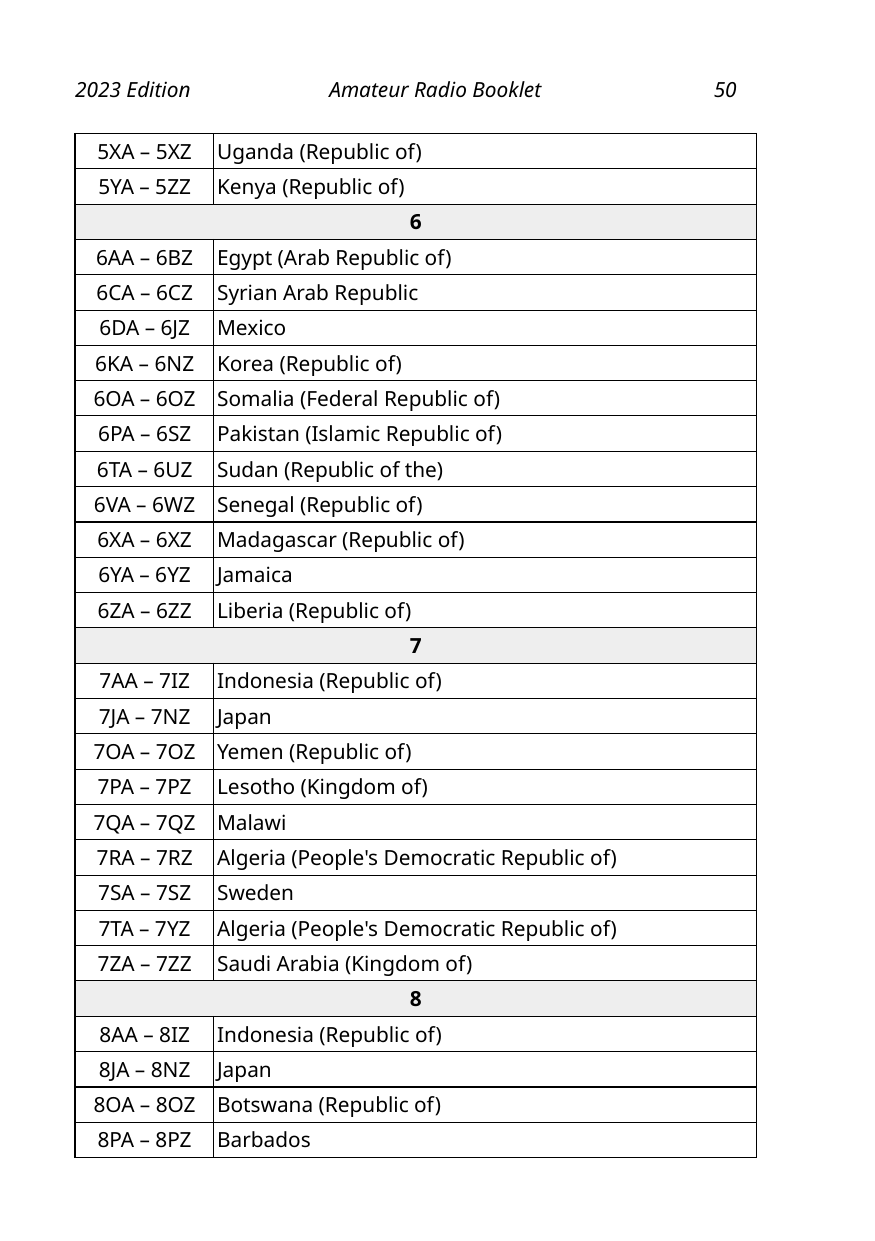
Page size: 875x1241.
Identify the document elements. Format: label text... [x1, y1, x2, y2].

table_cell 5YA – 5ZZ [76, 169, 213, 203]
table_cell 6OA – 6OZ [76, 381, 213, 415]
table_cell Uganda (Republic of) [214, 134, 756, 168]
table_cell 6CA – 6CZ [76, 275, 213, 309]
table_cell Korea (Republic of) [214, 346, 756, 380]
table_cell Lesotho (Kingdom of) [214, 770, 756, 804]
table_cell 6AA – 6BZ [76, 240, 213, 274]
table_cell 6DA – 6JZ [76, 311, 213, 345]
table_cell 7OA – 7OZ [76, 734, 213, 768]
table_cell Japan [214, 1052, 756, 1086]
table_cell Sweden [214, 876, 756, 910]
table_cell 7JA – 7NZ [76, 699, 213, 733]
table_cell 7 [76, 628, 756, 663]
table_cell 6PA – 6SZ [76, 416, 213, 451]
table_cell Indonesia (Republic of) [214, 1017, 756, 1051]
table_cell Barbados [214, 1123, 756, 1157]
table_cell Jamaica [214, 558, 756, 592]
table_cell Saudi Arabia (Kingdom of) [214, 946, 756, 980]
table_cell 7TA – 7YZ [76, 911, 213, 945]
table_cell 8OA – 8OZ [76, 1088, 213, 1122]
table_cell 8AA – 8IZ [76, 1017, 213, 1051]
table_cell Mexico [214, 311, 756, 345]
table_cell Liberia (Republic of) [214, 593, 756, 627]
table_cell 6YA – 6YZ [76, 558, 213, 592]
table_cell 7AA – 7IZ [76, 664, 213, 698]
table_cell Indonesia (Republic of) [214, 664, 756, 698]
table_cell Syrian Arab Republic [214, 275, 756, 309]
table_cell Japan [214, 699, 756, 733]
table_cell Sudan (Republic of the) [214, 452, 756, 486]
table_cell Egypt (Arab Republic of) [214, 240, 756, 274]
table_cell Malawi [214, 805, 756, 839]
table_cell 6KA – 6NZ [76, 346, 213, 380]
table_cell 5XA – 5XZ [76, 134, 213, 168]
table_cell Senegal (Republic of) [214, 487, 756, 521]
table_cell Algeria (People's Democratic Republic of) [214, 911, 756, 945]
table_cell Somalia (Federal Republic of) [214, 381, 756, 415]
table_cell 6ZA – 6ZZ [76, 593, 213, 627]
table_cell 6 [76, 205, 756, 239]
table_cell 7PA – 7PZ [76, 770, 213, 804]
table_cell 8PA – 8PZ [76, 1123, 213, 1157]
table_cell Pakistan (Islamic Republic of) [214, 416, 756, 451]
table_cell 7RA – 7RZ [76, 840, 213, 874]
table_cell Algeria (People's Democratic Republic of) [214, 840, 756, 874]
table_cell 7ZA – 7ZZ [76, 946, 213, 980]
table_cell 7QA – 7QZ [76, 805, 213, 839]
table_cell Botswana (Republic of) [214, 1088, 756, 1122]
table_cell Yemen (Republic of) [214, 734, 756, 768]
table_cell Kenya (Republic of) [214, 169, 756, 203]
table_cell 6VA – 6WZ [76, 487, 213, 521]
table_cell 6XA – 6XZ [76, 523, 213, 557]
table_cell 7SA – 7SZ [76, 876, 213, 910]
table_cell 8 [76, 981, 756, 1016]
table_cell Madagascar (Republic of) [214, 523, 756, 557]
table_cell 8JA – 8NZ [76, 1052, 213, 1086]
table_cell 6TA – 6UZ [76, 452, 213, 486]
